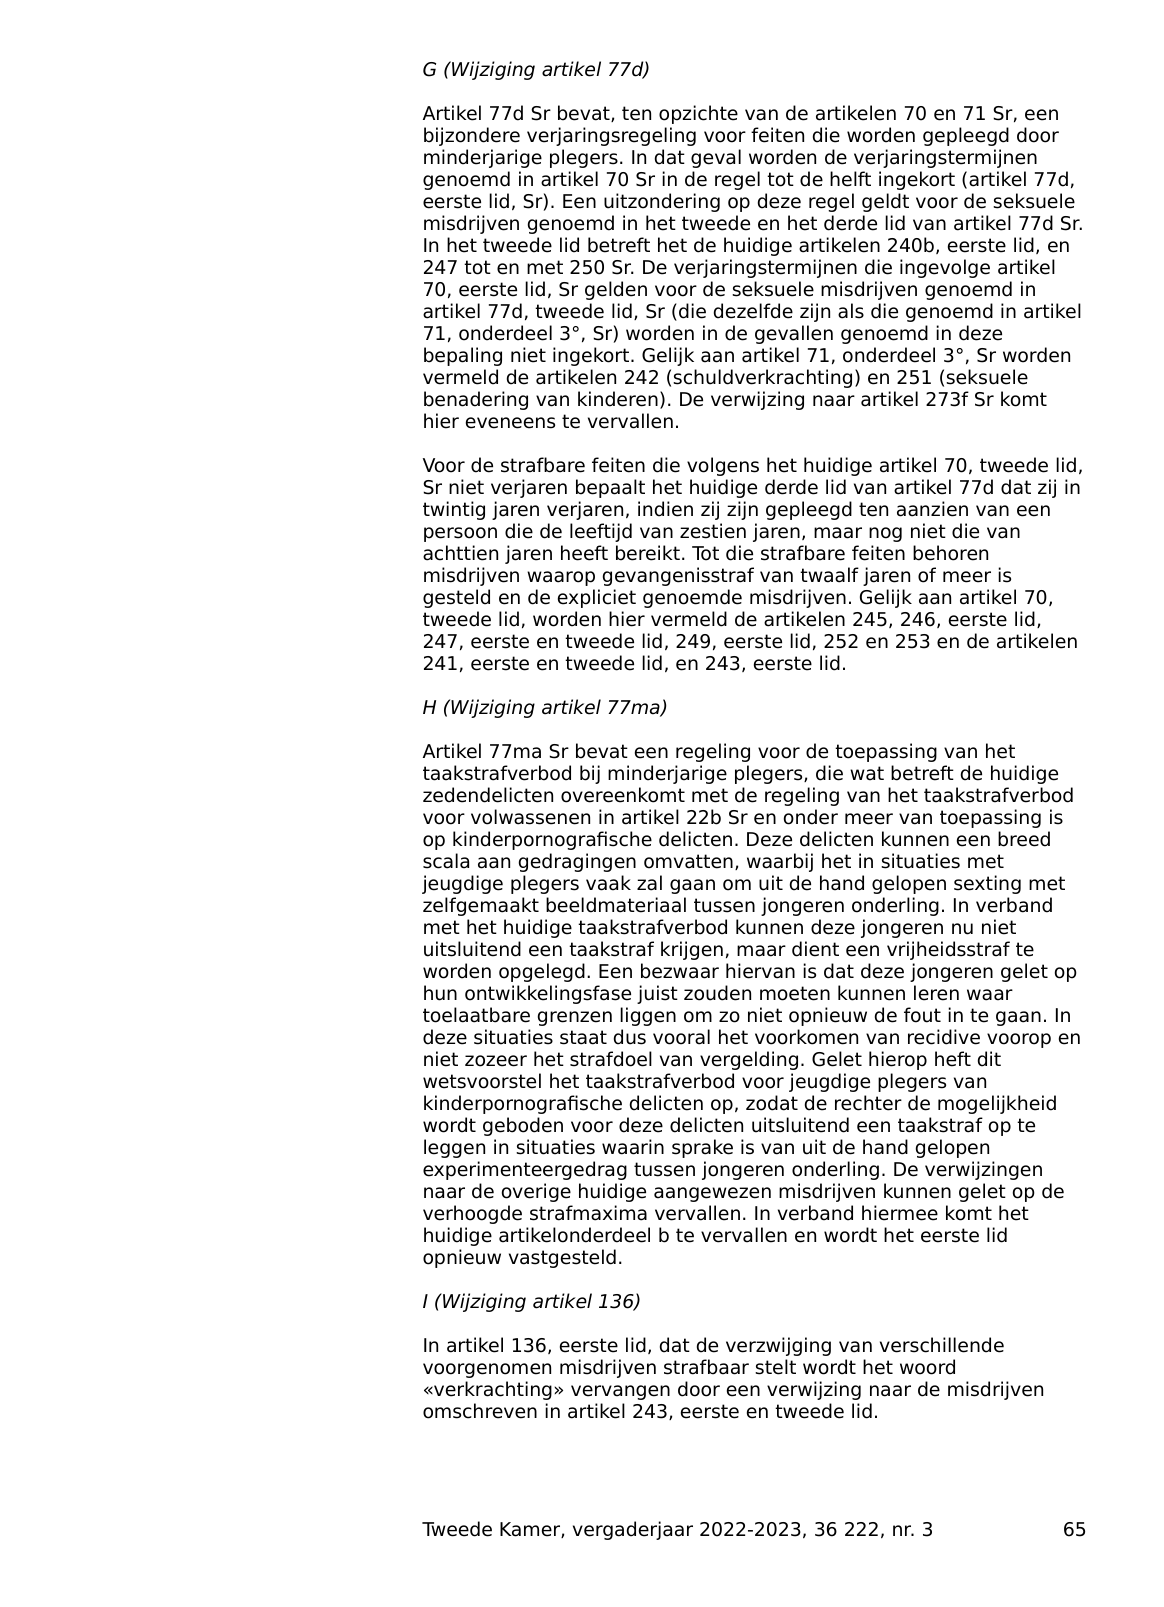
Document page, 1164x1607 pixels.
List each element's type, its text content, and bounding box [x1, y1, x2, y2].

text Artikel 77ma Sr bevat een regeling voor de toepassing van het taakstrafverbod bij minderjarige plegers, die wat betreft de huidige zedendelicten overeenkomt met de regeling van het taakstrafverbod voor volwassenen in artikel 22b Sr en onder meer van toepassing is op kinderpornografische delicten. Deze delicten kunnen een breed scala aan gedragingen omvatten, waarbij het in situaties met jeugdige plegers vaak zal gaan om uit de hand gelopen sexting met zelfgemaakt beeldmateriaal tussen jongeren onderling. In verband met het huidige taakstrafverbod kunnen deze jongeren nu niet uitsluitend een taakstraf krijgen, maar dient een vrijheidsstraf te worden opgelegd. Een bezwaar hiervan is dat deze jongeren gelet op hun ontwikkelingsfase juist zouden moeten kunnen leren waar toelaatbare grenzen liggen om zo niet opnieuw de fout in te gaan. In deze situaties staat dus vooral het voorkomen van recidive voorop en niet zozeer het strafdoel van vergelding. Gelet hierop heft dit wetsvoorstel het taakstrafverbod voor jeugdige plegers van kinderpornografische delicten op, zodat de rechter de mogelijkheid wordt geboden voor deze delicten uitsluitend een taakstraf op te leggen in situaties waarin sprake is van uit de hand gelopen experimenteergedrag tussen jongeren onderling. De verwijzingen naar de overige huidige aangewezen misdrijven kunnen gelet op de verhoogde strafmaxima vervallen. In verband hiermee komt het huidige artikelonderdeel b te vervallen en wordt het eerste lid opnieuw vastgesteld. [422, 741, 1087, 1269]
text Voor de strafbare feiten die volgens het huidige artikel 70, tweede lid, Sr niet verjaren bepaalt het huidige derde lid van artikel 77d dat zij in twintig jaren verjaren, indien zij zijn gepleegd ten aanzien van een persoon die de leeftijd van zestien jaren, maar nog niet die van achttien jaren heeft bereikt. Tot die strafbare feiten behoren misdrijven waarop gevangenisstraf van twaalf jaren of meer is gesteld en de expliciet genoemde misdrijven. Gelijk aan artikel 70, tweede lid, worden hier vermeld de artikelen 245, 246, eerste lid, 247, eerste en tweede lid, 249, eerste lid, 252 en 253 en de artikelen 241, eerste en tweede lid, en 243, eerste lid. [422, 455, 1087, 675]
subtitle H (Wijziging artikel 77ma) [422, 697, 1087, 719]
text Artikel 77d Sr bevat, ten opzichte van de artikelen 70 en 71 Sr, een bijzondere verjaringsregeling voor feiten die worden gepleegd door minderjarige plegers. In dat geval worden de verjaringstermijnen genoemd in artikel 70 Sr in de regel tot de helft ingekort (artikel 77d, eerste lid, Sr). Een uitzondering op deze regel geldt voor de seksuele misdrijven genoemd in het tweede en het derde lid van artikel 77d Sr. In het tweede lid betreft het de huidige artikelen 240b, eerste lid, en 247 tot en met 250 Sr. De verjaringstermijnen die ingevolge artikel 70, eerste lid, Sr gelden voor de seksuele misdrijven genoemd in artikel 77d, tweede lid, Sr (die dezelfde zijn als die genoemd in artikel 71, onderdeel 3°, Sr) worden in de gevallen genoemd in deze bepaling niet ingekort. Gelijk aan artikel 71, onderdeel 3°, Sr worden vermeld de artikelen 242 (schuldverkrachting) en 251 (seksuele benadering van kinderen). De verwijzing naar artikel 273f Sr komt hier eveneens te vervallen. [422, 103, 1087, 433]
subtitle I (Wijziging artikel 136) [422, 1291, 1087, 1313]
subtitle G (Wijziging artikel 77d) [422, 59, 1087, 81]
text In artikel 136, eerste lid, dat de verzwijging van verschillende voorgenomen misdrijven strafbaar stelt wordt het woord «verkrachting» vervangen door een verwijzing naar de misdrijven omschreven in artikel 243, eerste en tweede lid. [422, 1335, 1087, 1423]
